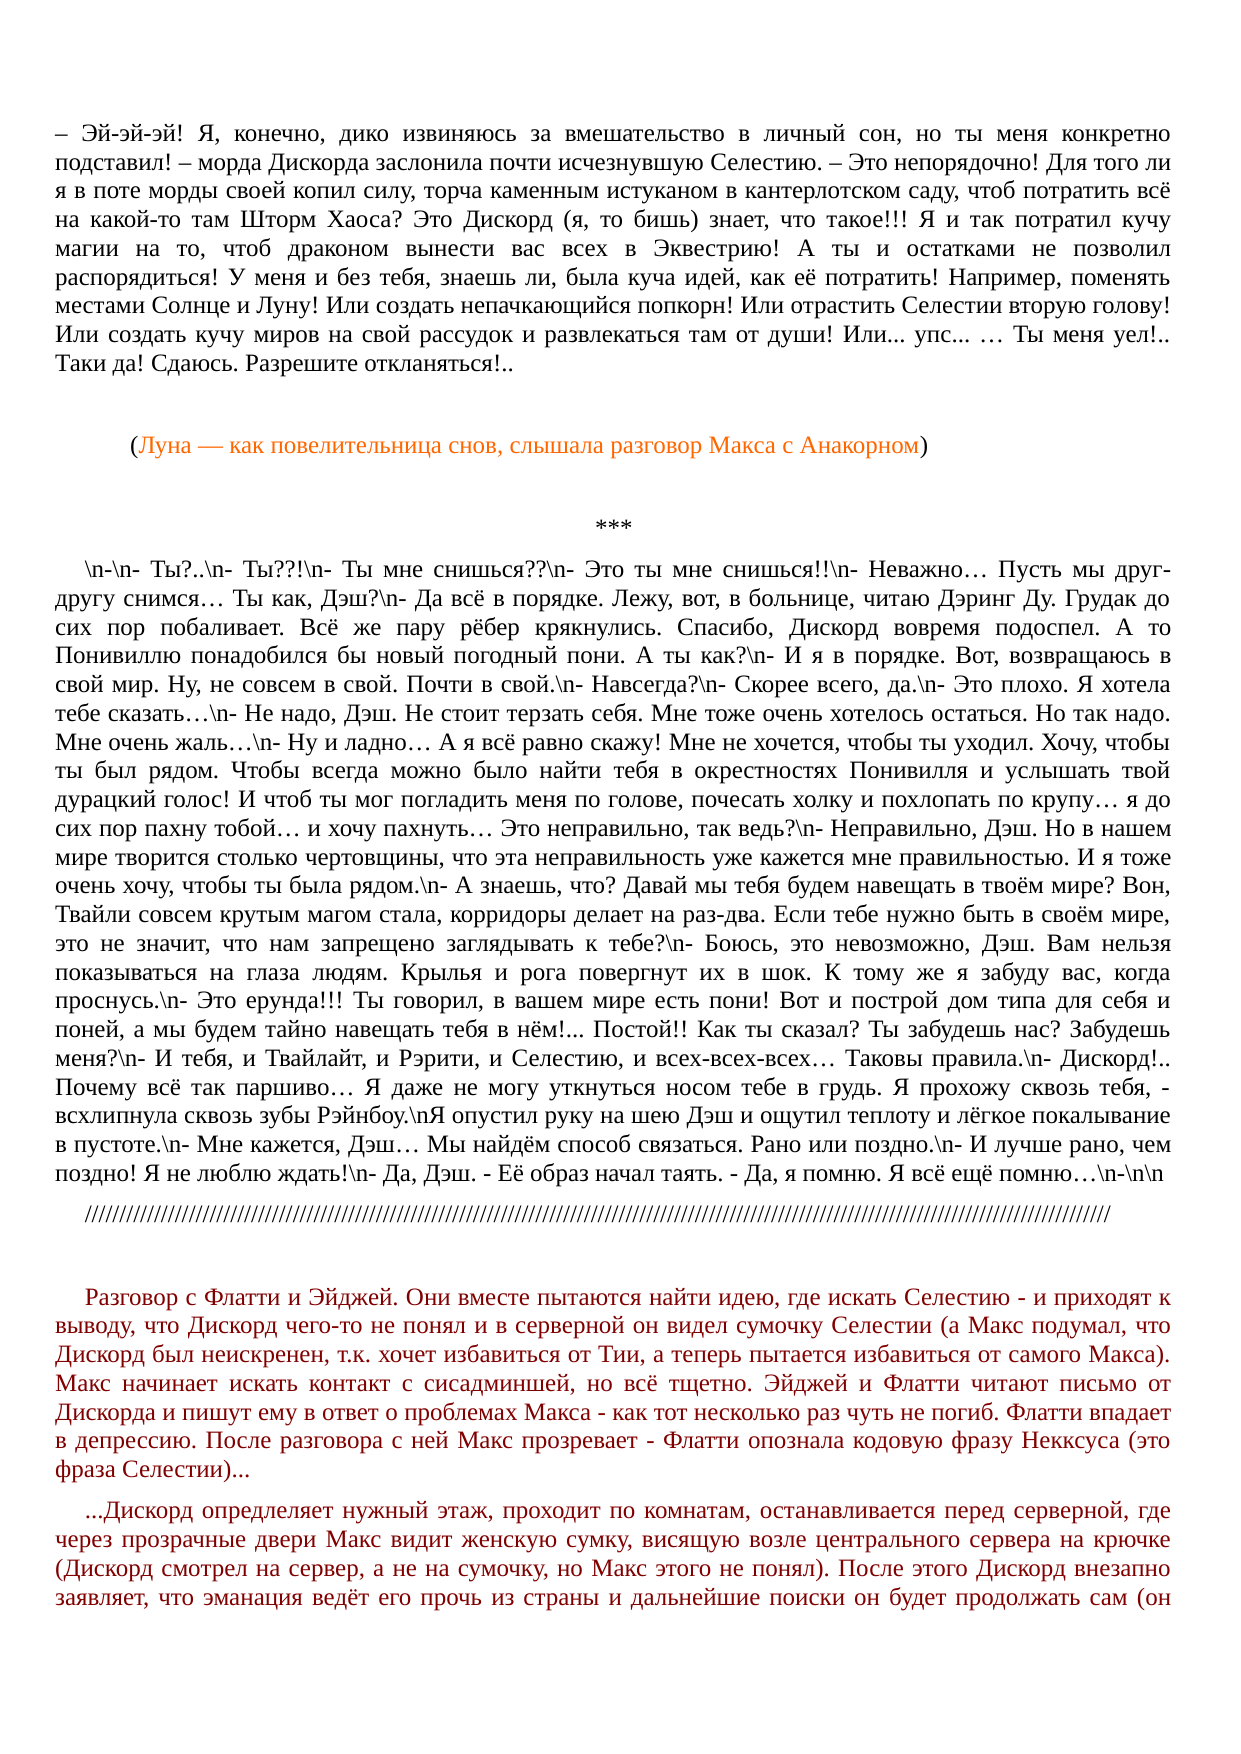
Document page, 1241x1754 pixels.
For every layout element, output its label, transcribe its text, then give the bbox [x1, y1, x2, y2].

list (Луна — как повелительница снов, слышала разговор Макса с Анакорном) [92, 431, 1172, 459]
text \n-\n- Ты?..\n- Ты??!\n- Ты мне снишься??\n- Это ты мне снишься!!\n- Неважно… Пусть мы друг-другу снимся… Ты как, Дэш?\n- Да всё в порядке. Лежу, вот, в больнице, читаю Дэринг Ду. Грудак до сих пор побаливает. Всё же пару рёбер крякнулись. Спасибо, Дискорд вовремя подоспел. А то Понивиллю понадобился бы новый погодный пони. А ты как?\n- И я в порядке. Вот, возвращаюсь в свой мир. Ну, не совсем в свой. Почти в свой.\n- Навсегда?\n- Скорее всего, да.\n- Это плохо. Я хотела тебе сказать…\n- Не надо, Дэш. Не стоит терзать себя. Мне тоже очень хотелось остаться. Но так надо. Мне очень жаль…\n- Ну и ладно… А я всё равно скажу! Мне не хочется, чтобы ты уходил. Хочу, чтобы ты был рядом. Чтобы всегда можно было найти тебя в окрестностях Понивилля и услышать твой дурацкий голос! И чтоб ты мог погладить меня по голове, почесать холку и похлопать по крупу… я до сих пор пахну тобой… и хочу пахнуть… Это неправильно, так ведь?\n- Неправильно, Дэш. Но в нашем мире творится столько чертовщины, что эта неправильность уже кажется мне правильностью. И я тоже очень хочу, чтобы ты была рядом.\n- А знаешь, что? Давай мы тебя будем навещать в твоём мире? Вон, Твайли совсем крутым магом стала, корридоры делает на раз-два. Если тебе нужно быть в своём мире, это не значит, что нам запрещено заглядывать к тебе?\n- Боюсь, это невозможно, Дэш. Вам нельзя показываться на глаза людям. Крылья и рога повергнут их в шок. К тому же я забуду вас, когда проснусь.\n- Это ерунда!!! Ты говорил, в вашем мире есть пони! Вот и построй дом типа для себя и поней, а мы будем тайно навещать тебя в нём!... Постой!! Как ты сказал? Ты забудешь нас? Забудешь меня?\n- И тебя, и Твайлайт, и Рэрити, и Селестию, и всех-всех-всех… Таковы правила.\n- Дискорд!.. Почему всё так паршиво… Я даже не могу уткнуться носом тебе в грудь. Я прохожу сквозь тебя, - всхлипнула сквозь зубы Рэйнбоу.\nЯ опустил руку на шею Дэш и ощутил теплоту и лёгкое покалывание в пустоте.\n- Мне кажется, Дэш… Мы найдём способ связаться. Рано или поздно.\n- И лучше рано, чем поздно! Я не люблю ждать!\n- Да, Дэш. - Её образ начал таять. - Да, я помню. Я всё ещё помню…\n-\n\n [55, 554, 1172, 1187]
text ...Дискорд опредлеляет нужный этаж, проходит по комнатам, останавливается перед серверной, где через прозрачные двери Макс видит женскую сумку, висящую возле центрального сервера на крючке (Дискорд смотрел на сервер, а не на сумочку, но Макс этого не понял). После этого Дискорд внезапно заявляет, что эманация ведёт его прочь из страны и дальнейшие поиски он будет продолжать сам (он [55, 1496, 1172, 1611]
text – Эй-эй-эй! Я, конечно, дико извиняюсь за вмешательство в личный сон, но ты меня конкретно подставил! – морда Дискорда заслонила почти исчезнувшую Селестию. – Это непорядочно! Для того ли я в поте морды своей копил силу, торча каменным истуканом в кантерлотском саду, чтоб потратить всё на какой-то там Шторм Хаоса? Это Дискорд (я, то бишь) знает, что такое!!! Я и так потратил кучу магии на то, чтоб драконом вынести вас всех в Эквестрию! А ты и остатками не позволил распорядиться! У меня и без тебя, знаешь ли, была куча идей, как её потратить! Например, поменять местами Солнце и Луну! Или создать непачкающийся попкорн! Или отрастить Селестии вторую голову! Или создать кучу миров на свой рассудок и развлекаться там от души! Или... упс... … Ты меня уел!.. Таки да! Сдаюсь. Разрешите откланяться!.. [55, 118, 1172, 377]
text *** [55, 513, 1172, 542]
text //////////////////////////////////////////////////////////////////////////////////////////////////////////////////////////////////////////////////// [55, 1199, 1172, 1228]
text Разговор с Флатти и Эйджей. Они вместе пытаются найти идею, где искать Селестию - и приходят к выводу, что Дискорд чего-то не понял и в серверной он видел сумочку Селестии (а Макс подумал, что Дискорд был неискренен, т.к. хочет избавиться от Тии, а теперь пытается избавиться от самого Макса). Макс начинает искать контакт с сисадминшей, но всё тщетно. Эйджей и Флатти читают письмо от Дискорда и пишут ему в ответ о проблемах Макса - как тот несколько раз чуть не погиб. Флатти впадает в депрессию. После разговора с ней Макс прозревает - Флатти опознала кодовую фразу Некксуса (это фраза Селестии)... [55, 1282, 1172, 1483]
